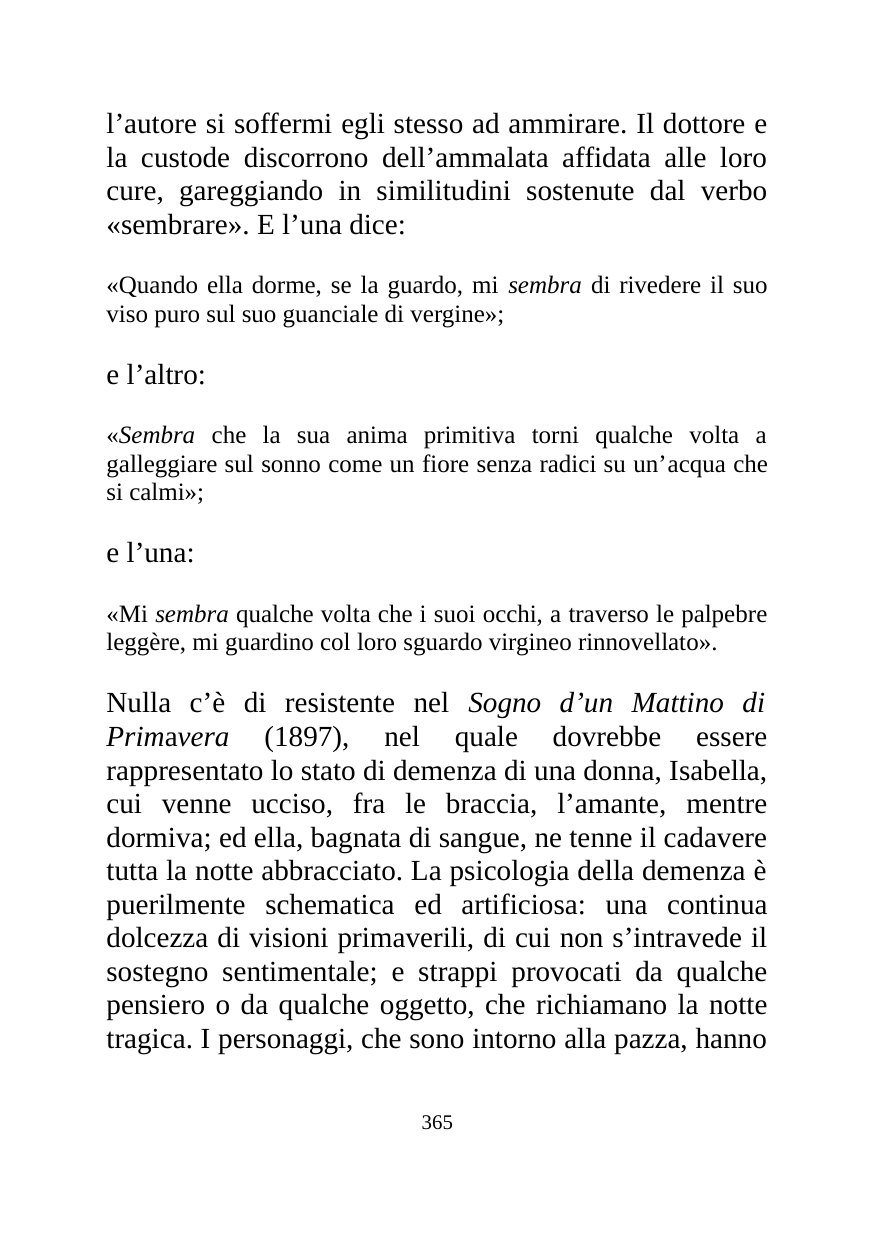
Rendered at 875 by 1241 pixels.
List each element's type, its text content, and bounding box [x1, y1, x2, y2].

text e l’altro: [106, 357, 768, 390]
text «Mi sembra qualche volta che i suoi occhi, a traverso le palpebre leggère, mi guardino col loro sguardo virgineo rinnovellato». [106, 599, 768, 656]
text e l’una: [106, 536, 768, 569]
text l’autore si soffermi egli stesso ad ammirare. Il dottore e la custode discorrono dell’ammalata affidata alle loro cure, gareggiando in similitudini sostenute dal verbo «sembrare». E l’una dice: [106, 106, 768, 240]
text «Quando ella dorme, se la guardo, mi sembra di rivedere il suo viso puro sul suo guanciale di vergine»; [106, 270, 768, 327]
text Nulla c’è di resistente nel Sogno d’un Mattino di Primavera (1897), nel quale dovrebbe essere rappresentato lo stato di demenza di una donna, Isabella, cui venne ucciso, fra le braccia, l’amante, mentre dormiva; ed ella, bagnata di sangue, ne tenne il cadavere tutta la notte abbracciato. La psicologia della demenza è puerilmente schematica ed artificiosa: una continua dolcezza di visioni primaverili, di cui non s’intravede il sostegno sentimentale; e strappi provocati da qualche pensiero o da qualche oggetto, che richiamano la notte tragica. I personaggi, che sono intorno alla pazza, hanno [106, 686, 768, 1054]
text «Sembra che la sua anima primitiva torni qualche volta a galleggiare sul sonno come un fiore senza radici su un’acqua che si calmi»; [106, 420, 768, 506]
